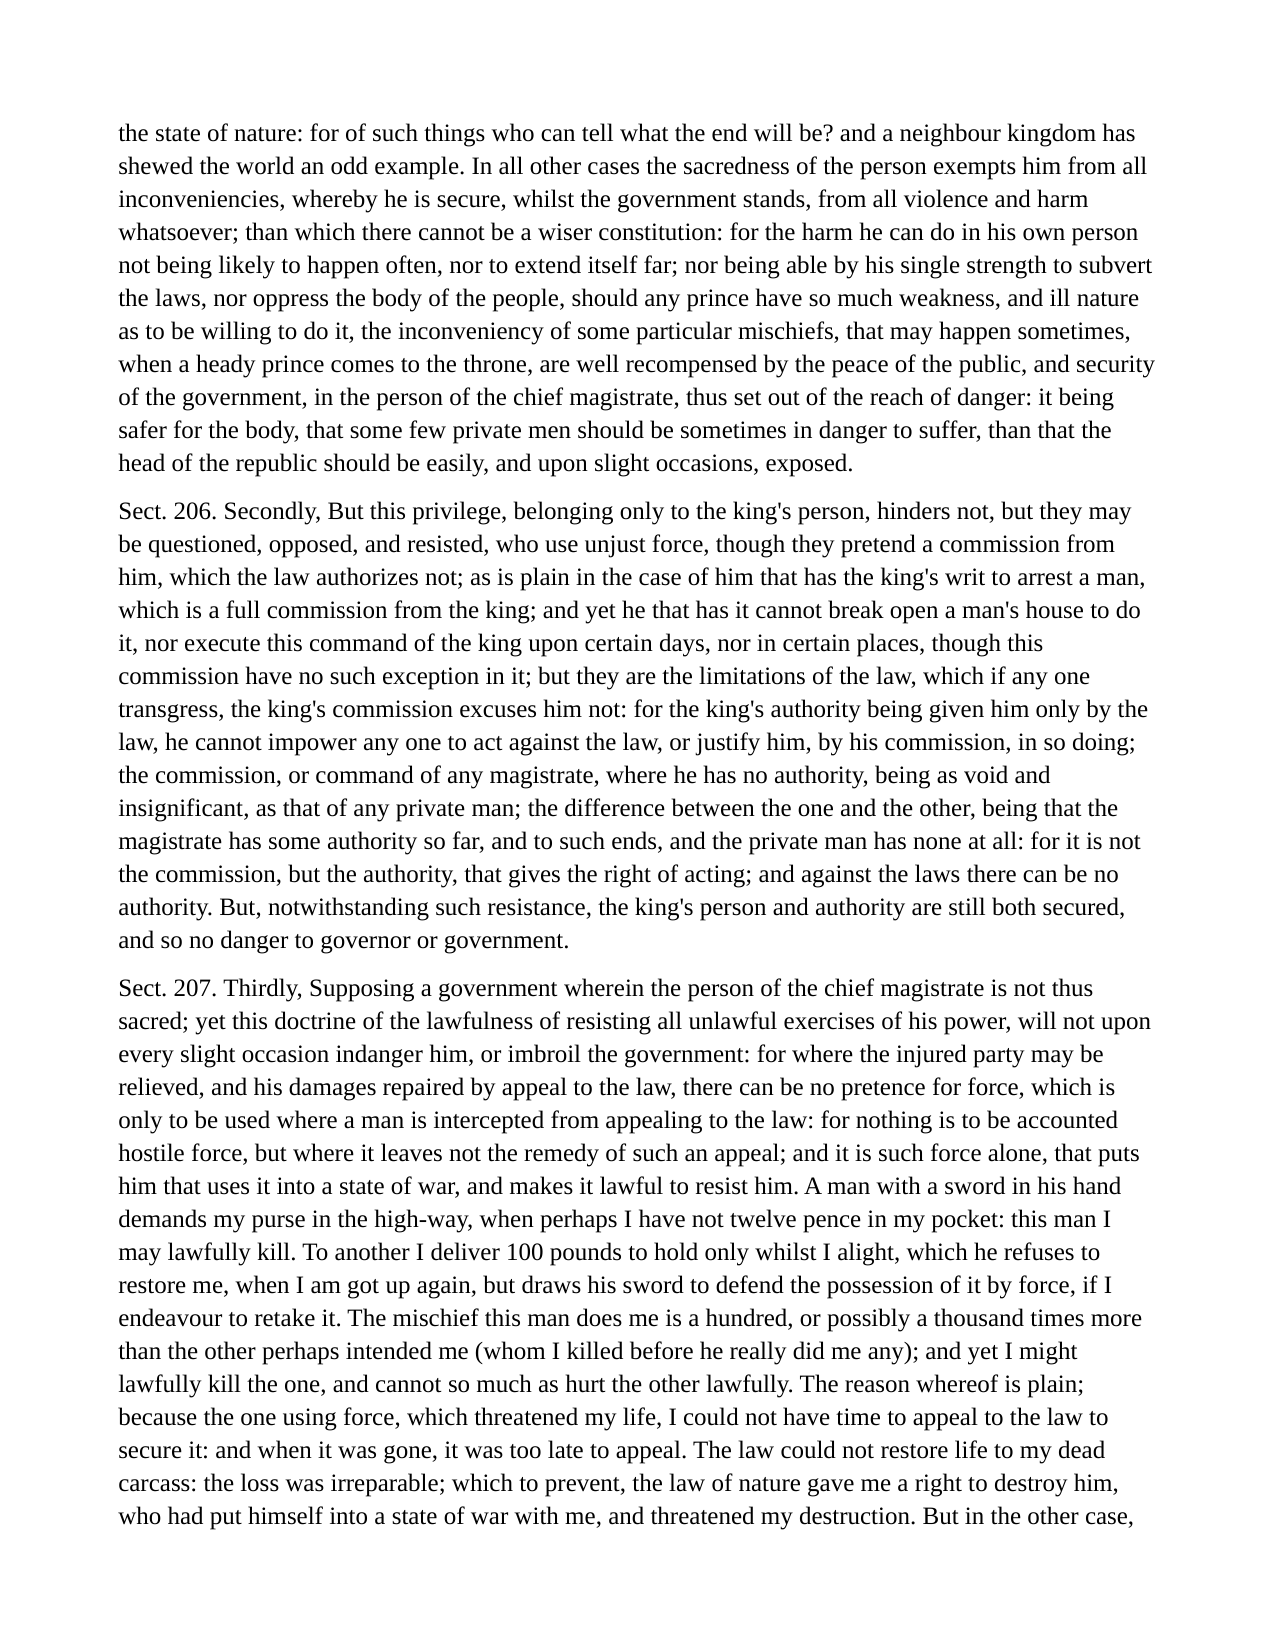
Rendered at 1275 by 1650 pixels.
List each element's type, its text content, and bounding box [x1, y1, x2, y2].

text Sect. 207. Thirdly, Supposing a government wherein the person of the chief magistrate is not thus sacred; yet this doctrine of the lawfulness of resisting all unlawful exercises of his power, will not upon every slight occasion indanger him, or imbroil the government: for where the injured party may be relieved, and his damages repaired by appeal to the law, there can be no pretence for force, which is only to be used where a man is intercepted from appealing to the law: for nothing is to be accounted hostile force, but where it leaves not the remedy of such an appeal; and it is such force alone, that puts him that uses it into a state of war, and makes it lawful to resist him. A man with a sword in his hand demands my purse in the high-way, when perhaps I have not twelve pence in my pocket: this man I may lawfully kill. To another I deliver 100 pounds to hold only whilst I alight, which he refuses to restore me, when I am got up again, but draws his sword to defend the possession of it by force, if I endeavour to retake it. The mischief this man does me is a hundred, or possibly a thousand times more than the other perhaps intended me (whom I killed before he really did me any); and yet I might lawfully kill the one, and cannot so much as hurt the other lawfully. The reason whereof is plain; because the one using force, which threatened my life, I could not have time to appeal to the law to secure it: and when it was gone, it was too late to appeal. The law could not restore life to my dead carcass: the loss was irreparable; which to prevent, the law of nature gave me a right to destroy him, who had put himself into a state of war with me, and threatened my destruction. But in the other case, [118, 973, 1157, 1530]
text Sect. 206. Secondly, But this privilege, belonging only to the king's person, hinders not, but they may be questioned, opposed, and resisted, who use unjust force, though they pretend a commission from him, which the law authorizes not; as is plain in the case of him that has the king's writ to arrest a man, which is a full commission from the king; and yet he that has it cannot break open a man's house to do it, nor execute this command of the king upon certain days, nor in certain places, though this commission have no such exception in it; but they are the limitations of the law, which if any one transgress, the king's commission excuses him not: for the king's authority being given him only by the law, he cannot impower any one to act against the law, or justify him, by his commission, in so doing; the commission, or command of any magistrate, where he has no authority, being as void and insignificant, as that of any private man; the difference between the one and the other, being that the magistrate has some authority so far, and to such ends, and the private man has none at all: for it is not the commission, but the authority, that gives the right of acting; and against the laws there can be no authority. But, notwithstanding such resistance, the king's person and authority are still both secured, and so no danger to governor or government. [118, 496, 1157, 954]
text the state of nature: for of such things who can tell what the end will be? and a neighbour kingdom has shewed the world an odd example. In all other cases the sacredness of the person exempts him from all inconveniencies, whereby he is secure, whilst the government stands, from all violence and harm whatsoever; than which there cannot be a wiser constitution: for the harm he can do in his own person not being likely to happen often, nor to extend itself far; nor being able by his single strength to subvert the laws, nor oppress the body of the people, should any prince have so much weakness, and ill nature as to be willing to do it, the inconveniency of some particular mischiefs, that may happen sometimes, when a heady prince comes to the throne, are well recompensed by the peace of the public, and security of the government, in the person of the chief magistrate, thus set out of the reach of danger: it being safer for the body, that some few private men should be sometimes in danger to suffer, than that the head of the republic should be easily, and upon slight occasions, exposed. [118, 118, 1157, 477]
